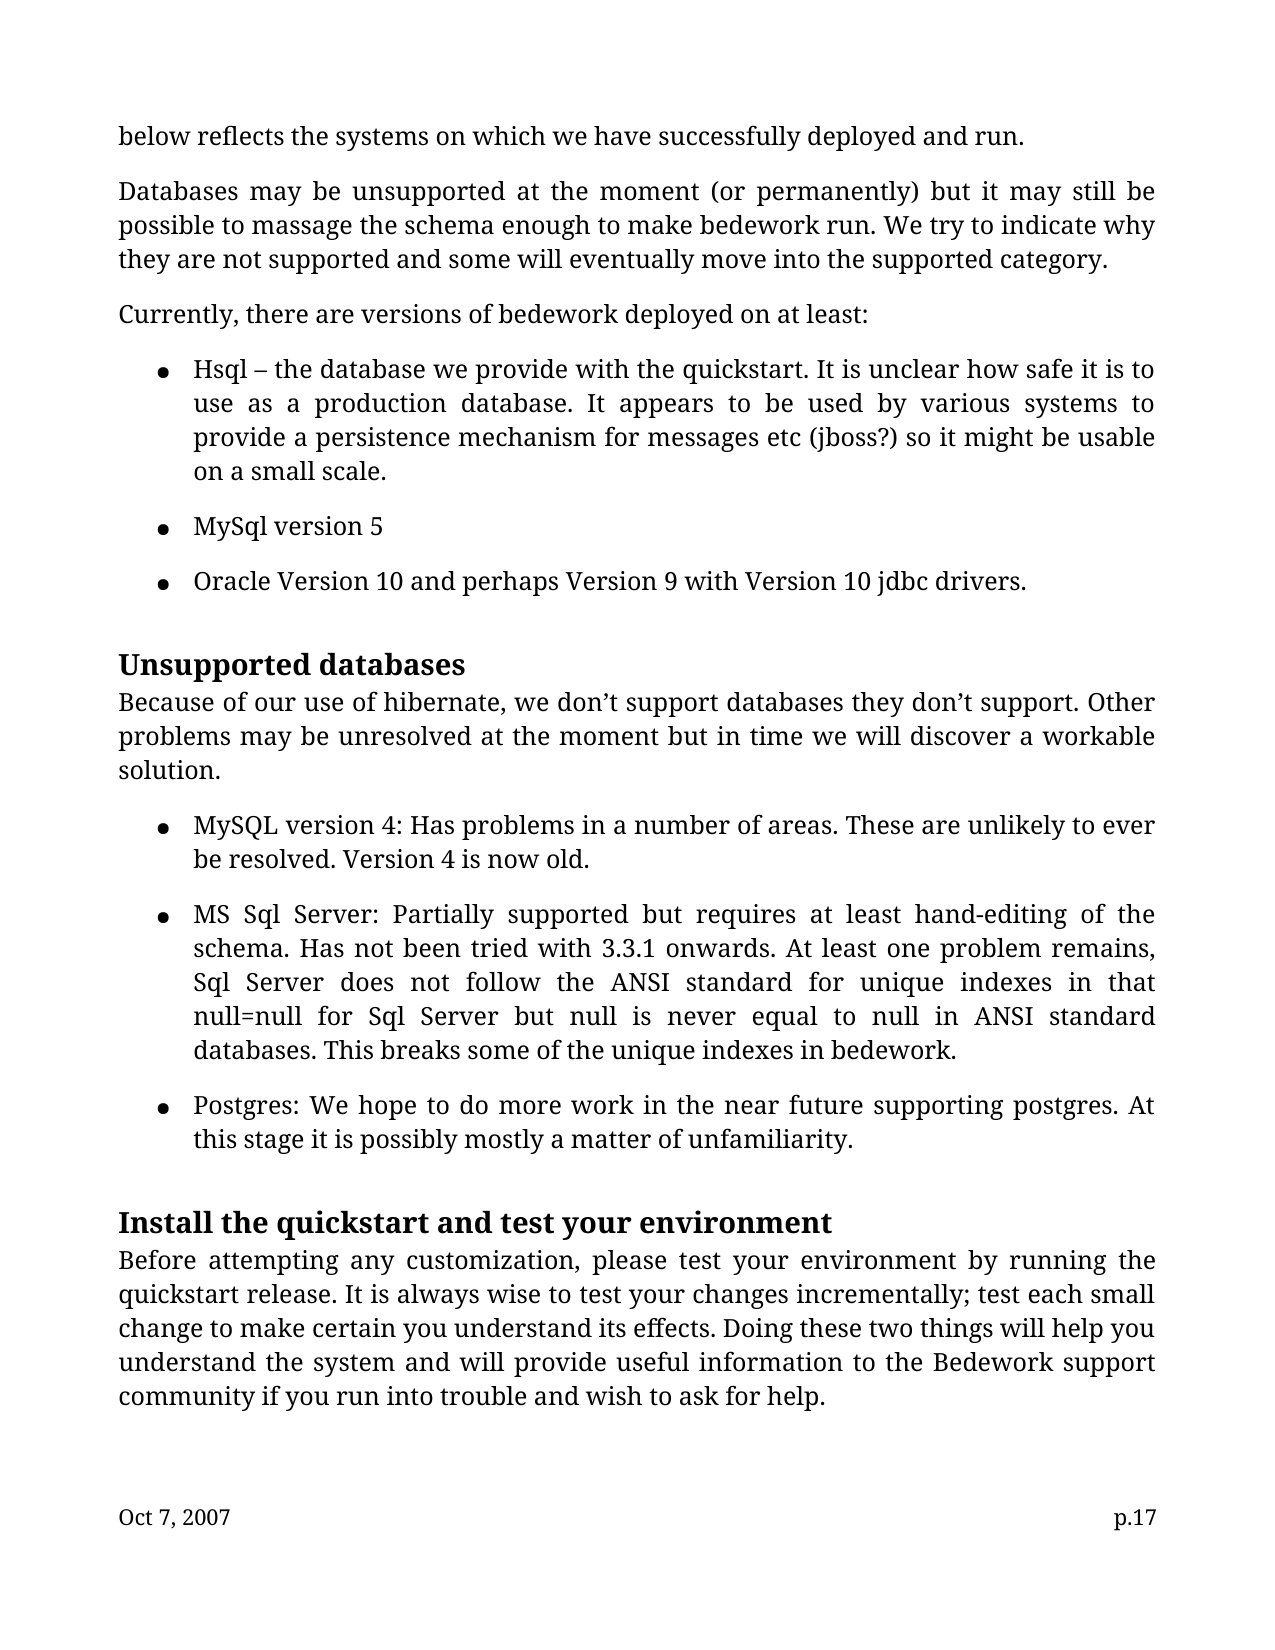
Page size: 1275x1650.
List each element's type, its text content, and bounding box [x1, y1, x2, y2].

text Because of our use of hibernate, we don’t support databases they don’t support. Other problems may be unresolved at the moment but in time we will discover a workable solution. [118, 684, 1157, 786]
text Before attempting any customization, please test your environment by running the quickstart release. It is always wise to test your changes incrementally; test each small change to make certain you understand its effects. Doing these two things will help you understand the system and will provide useful information to the Bedework support community if you run into trouble and wish to ask for help. [118, 1242, 1157, 1413]
list Postgres: We hope to do more work in the near future supporting postgres. At this stage it is possibly mostly a matter of unfamiliarity. [156, 1088, 1157, 1156]
subtitle Unsupported databases [118, 644, 1157, 684]
text Currently, there are versions of bedework deployed on at least: [118, 296, 1157, 331]
list Hsql – the database we provide with the quickstart. It is unclear how safe it is to use as a production database. It appears to be used by various systems to provide a persistence mechanism for messages etc (jboss?) so it might be usable on a small scale. [156, 352, 1157, 488]
list Oracle Version 10 and perhaps Version 9 with Version 10 jdbc drivers. [156, 564, 1157, 598]
subtitle Install the quickstart and test your environment [118, 1203, 1157, 1242]
list MS Sql Server: Partially supported but requires at least hand-editing of the schema. Has not been tried with 3.3.1 onwards. At least one problem remains, Sql Server does not follow the ANSI standard for unique indexes in that null=null for Sql Server but null is never equal to null in ANSI standard databases. This breaks some of the unique indexes in bedework. [156, 897, 1157, 1067]
list MySQL version 4: Has problems in a number of areas. These are unlikely to ever be resolved. Version 4 is now old. [156, 807, 1157, 876]
text below reflects the systems on which we have successfully deployed and run. [118, 118, 1157, 152]
text Databases may be unsupported at the moment (or permanently) but it may still be possible to massage the schema enough to make bedework run. We try to indicate why they are not supported and some will eventually move into the supported category. [118, 173, 1157, 275]
list MySql version 5 [156, 509, 1157, 543]
